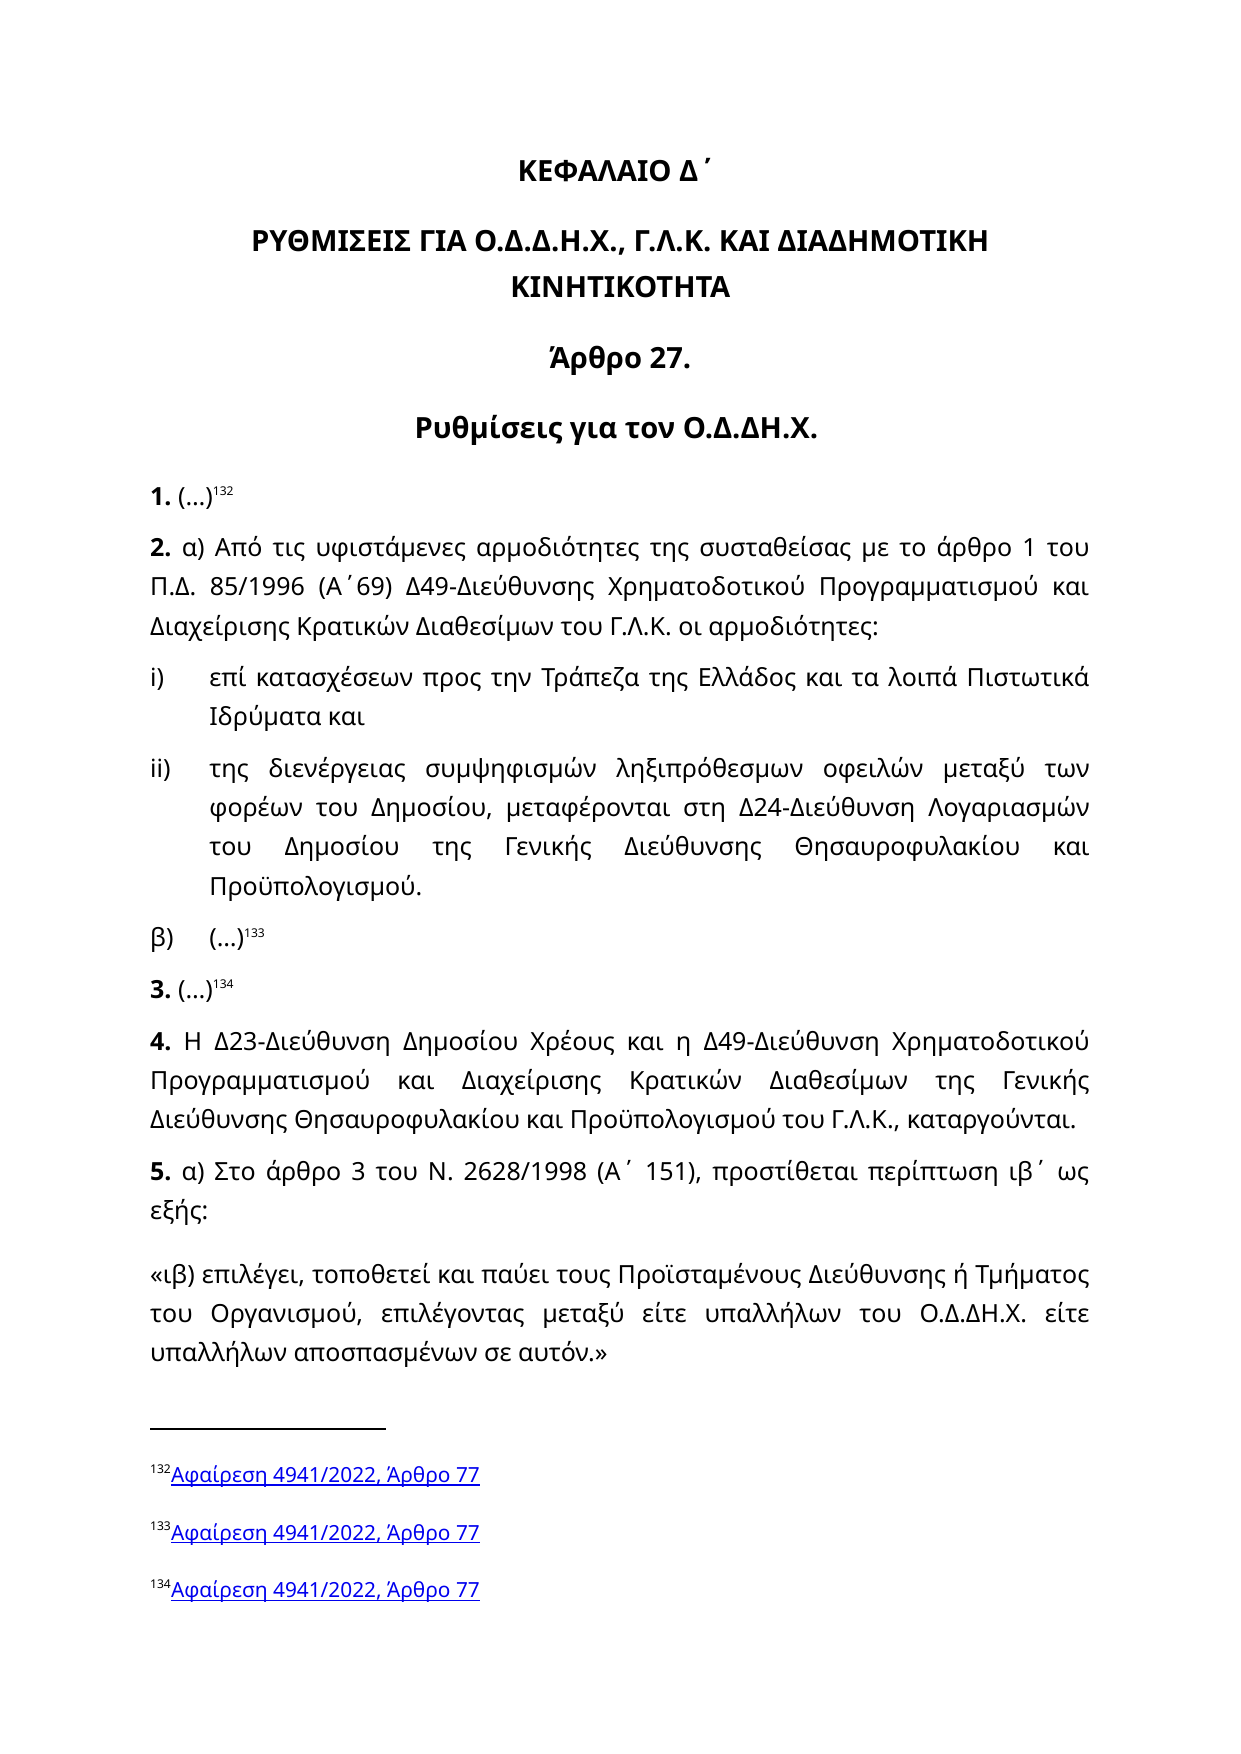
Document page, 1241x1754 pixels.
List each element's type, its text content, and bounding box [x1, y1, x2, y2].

subtitle Ρυθμίσεις για τον Ο.Δ.ΔΗ.Χ. [150, 407, 1090, 447]
text «ιβ) επιλέγει, τοποθετεί και παύει τους Προϊσταμένους Διεύθυνσης ή Τμήματος του Οργανισμού, επιλέγοντας μεταξύ είτε υπαλλήλων του Ο.Δ.ΔΗ.Χ. είτε υπαλλήλων αποσπασμένων σε αυτόν.» [150, 1256, 1090, 1369]
list β) (…) [150, 920, 1090, 954]
text 2. α) Από τις υφιστάμενες αρμοδιότητες της συσταθείσας με το άρθρο 1 του Π.Δ. 85/1996 (Α΄69) Δ49-Διεύθυνσης Χρηματοδοτικού Προγραμματισμού και Διαχείρισης Κρατικών Διαθεσίμων του Γ.Λ.Κ. οι αρμοδιότητες: [150, 530, 1090, 642]
subtitle ΚΕΦΑΛΑΙΟ Δ΄ [150, 150, 1090, 190]
text 5. α) Στο άρθρο 3 του Ν. 2628/1998 (Α΄ 151), προστίθεται περίπτωση ιβ΄ ως εξής: [150, 1153, 1090, 1226]
subtitle Άρθρο 27. [150, 337, 1090, 377]
subtitle ΡΥΘΜΙΣΕΙΣ ΓΙΑ Ο.Δ.Δ.Η.Χ., Γ.Λ.Κ. ΚΑΙ ΔΙΑΔΗΜΟΤΙΚΗ ΚΙΝΗΤΙΚΟΤΗΤΑ [150, 221, 1090, 306]
text 1. (…) [150, 478, 1090, 512]
text Αφαίρεση 4941/2022, Άρθρο 77 [150, 1518, 1090, 1546]
list i) επί κατασχέσεων προς την Τράπεζα της Ελλάδος και τα λοιπά Πιστωτικά Ιδρύματα και [150, 660, 1090, 733]
text 4. Η Δ23-Διεύθυνση Δημοσίου Χρέους και η Δ49-Διεύθυνση Χρηματοδοτικού Προγραμματισμού και Διαχείρισης Κρατικών Διαθεσίμων της Γενικής Διεύθυνσης Θησαυροφυλακίου και Προϋπολογισμού του Γ.Λ.Κ., καταργούνται. [150, 1023, 1090, 1136]
text Αφαίρεση 4941/2022, Άρθρο 77 [150, 1460, 1090, 1489]
text 3. (…) [150, 971, 1090, 1006]
list ii) της διενέργειας συμψηφισμών ληξιπρόθεσμων οφειλών μεταξύ των φορέων του Δημοσίου, μεταφέρονται στη Δ24-Διεύθυνση Λογαριασμών του Δημοσίου της Γενικής Διεύθυνσης Θησαυροφυλακίου και Προϋπολογισμού. [150, 751, 1090, 902]
text Αφαίρεση 4941/2022, Άρθρο 77 [150, 1576, 1090, 1604]
